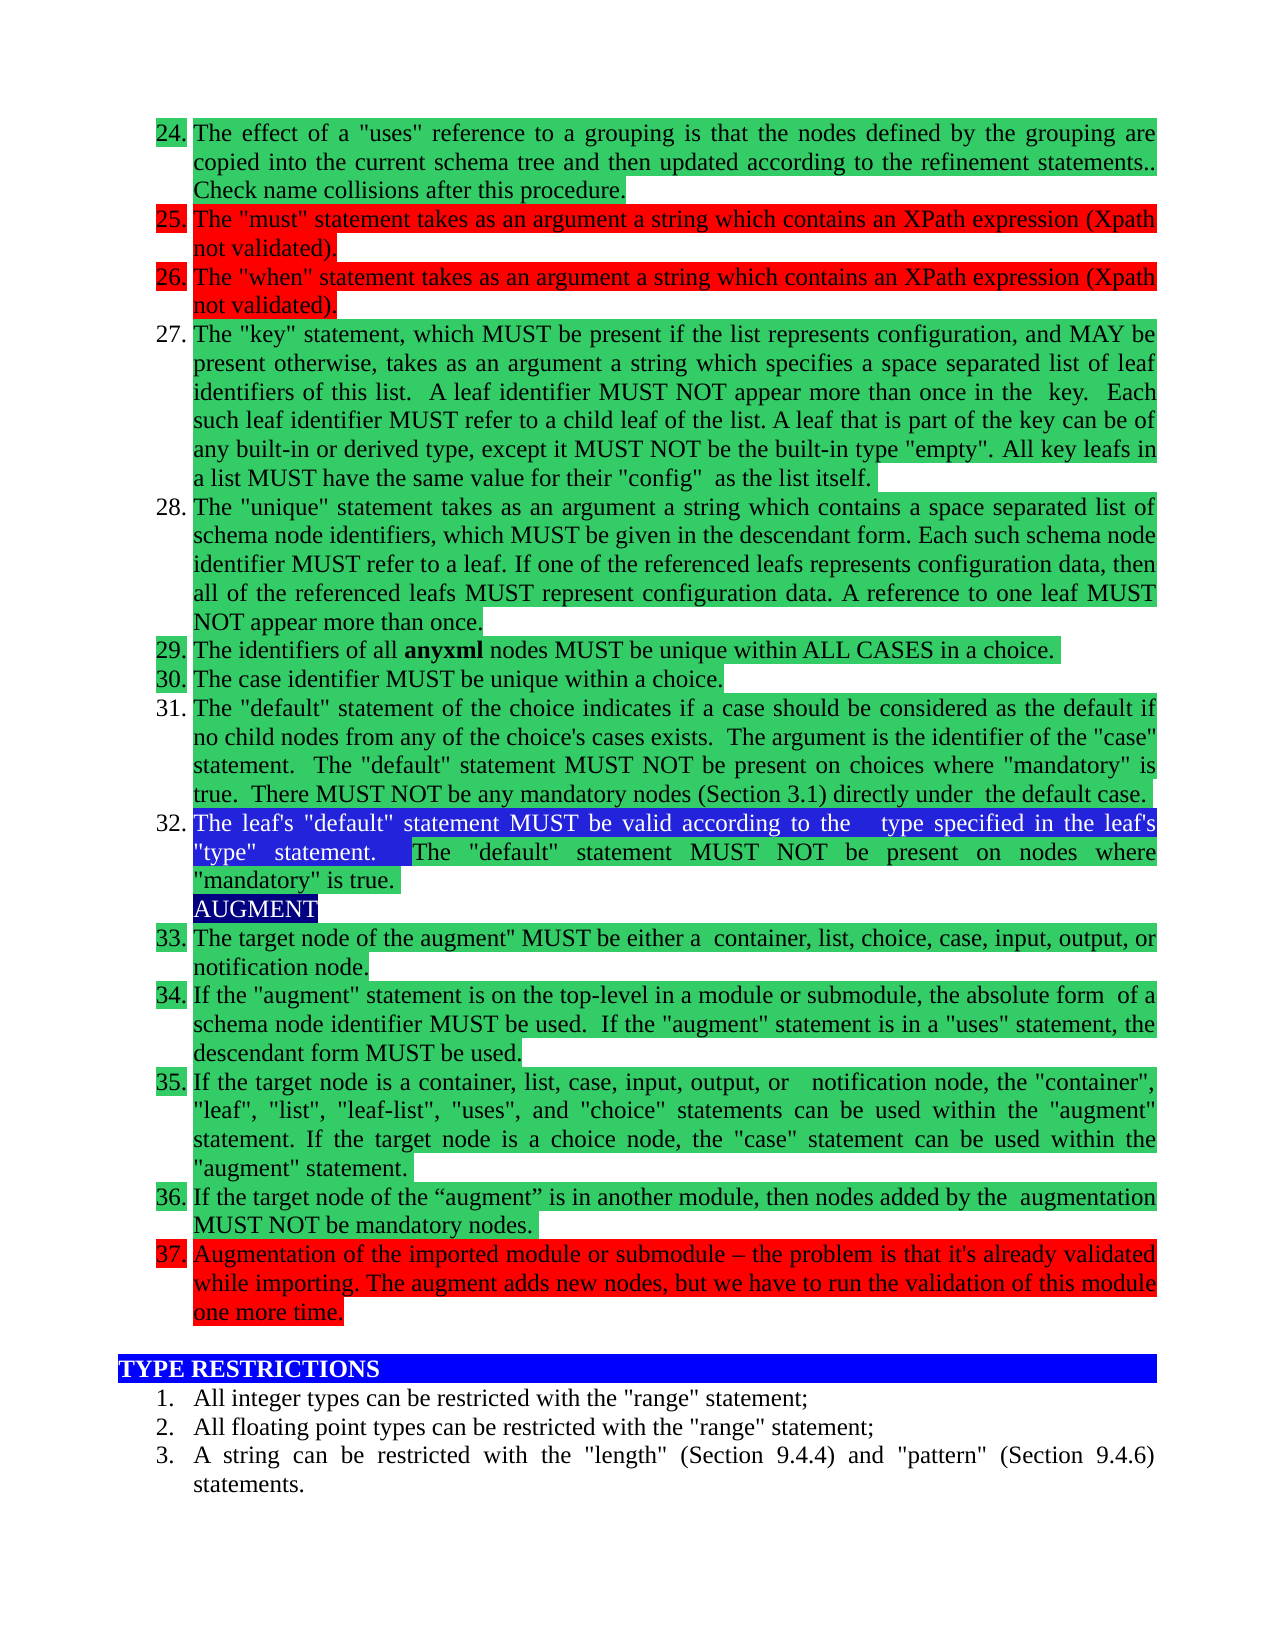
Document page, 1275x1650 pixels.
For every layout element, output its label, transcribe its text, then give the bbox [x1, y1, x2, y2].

list The "key" statement, which MUST be present if the list represents configuration, and MAY be present otherwise, takes as an argument a string which specifies a space separated list of leaf identifiers of this list. A leaf identifier MUST NOT appear more than once in the key. Each such leaf identifier MUST refer to a child leaf of the list. A leaf that is part of the key can be of any built-in or derived type, except it MUST NOT be the built-in type "empty". All key leafs in a list MUST have the same value for their "config" as the list itself. [156, 319, 1157, 492]
list AUGMENT [156, 894, 1157, 923]
text TYPE RESTRICTIONS [118, 1354, 1157, 1383]
list The leaf's "default" statement MUST be valid according to the type specified in the leaf's "type" statement. The "default" statement MUST NOT be present on nodes where "mandatory" is true. [156, 808, 1157, 894]
list All floating point types can be restricted with the "range" statement; [156, 1412, 1157, 1441]
list If the target node is a container, list, case, input, output, or notification node, the "container", "leaf", "list", "leaf-list", "uses", and "choice" statements can be used within the "augment" statement. If the target node is a choice node, the "case" statement can be used within the "augment" statement. [156, 1067, 1157, 1182]
list A string can be restricted with the "length" (Section 9.4.4) and "pattern" (Section 9.4.6) statements. [156, 1441, 1157, 1498]
list The case identifier MUST be unique within a choice. [156, 664, 1157, 693]
list The "when" statement takes as an argument a string which contains an XPath expression (Xpath not validated). [156, 262, 1157, 319]
list The identifiers of all anyxml nodes MUST be unique within ALL CASES in a choice. [156, 636, 1157, 664]
list Augmentation of the imported module or submodule – the problem is that it's already validated while importing. The augment adds new nodes, but we have to run the validation of this module one more time. [156, 1239, 1157, 1326]
list If the target node of the “augment” is in another module, then nodes added by the augmentation MUST NOT be mandatory nodes. [156, 1182, 1157, 1239]
list If the "augment" statement is on the top-level in a module or submodule, the absolute form of a schema node identifier MUST be used. If the "augment" statement is in a "uses" statement, the descendant form MUST be used. [156, 981, 1157, 1067]
list The effect of a "uses" reference to a grouping is that the nodes defined by the grouping are copied into the current schema tree and then updated according to the refinement statements.. Check name collisions after this procedure. [156, 118, 1157, 204]
list All integer types can be restricted with the "range" statement; [156, 1383, 1157, 1412]
list The "default" statement of the choice indicates if a case should be considered as the default if no child nodes from any of the choice's cases exists. The argument is the identifier of the "case" statement. The "default" statement MUST NOT be present on choices where "mandatory" is true. There MUST NOT be any mandatory nodes (Section 3.1) directly under the default case. [156, 693, 1157, 808]
list The "unique" statement takes as an argument a string which contains a space separated list of schema node identifiers, which MUST be given in the descendant form. Each such schema node identifier MUST refer to a leaf. If one of the referenced leafs represents configuration data, then all of the referenced leafs MUST represent configuration data. A reference to one leaf MUST NOT appear more than once. [156, 492, 1157, 636]
list The "must" statement takes as an argument a string which contains an XPath expression (Xpath not validated). [156, 204, 1157, 262]
list The target node of the augment'' MUST be either a container, list, choice, case, input, output, or notification node. [156, 923, 1157, 981]
